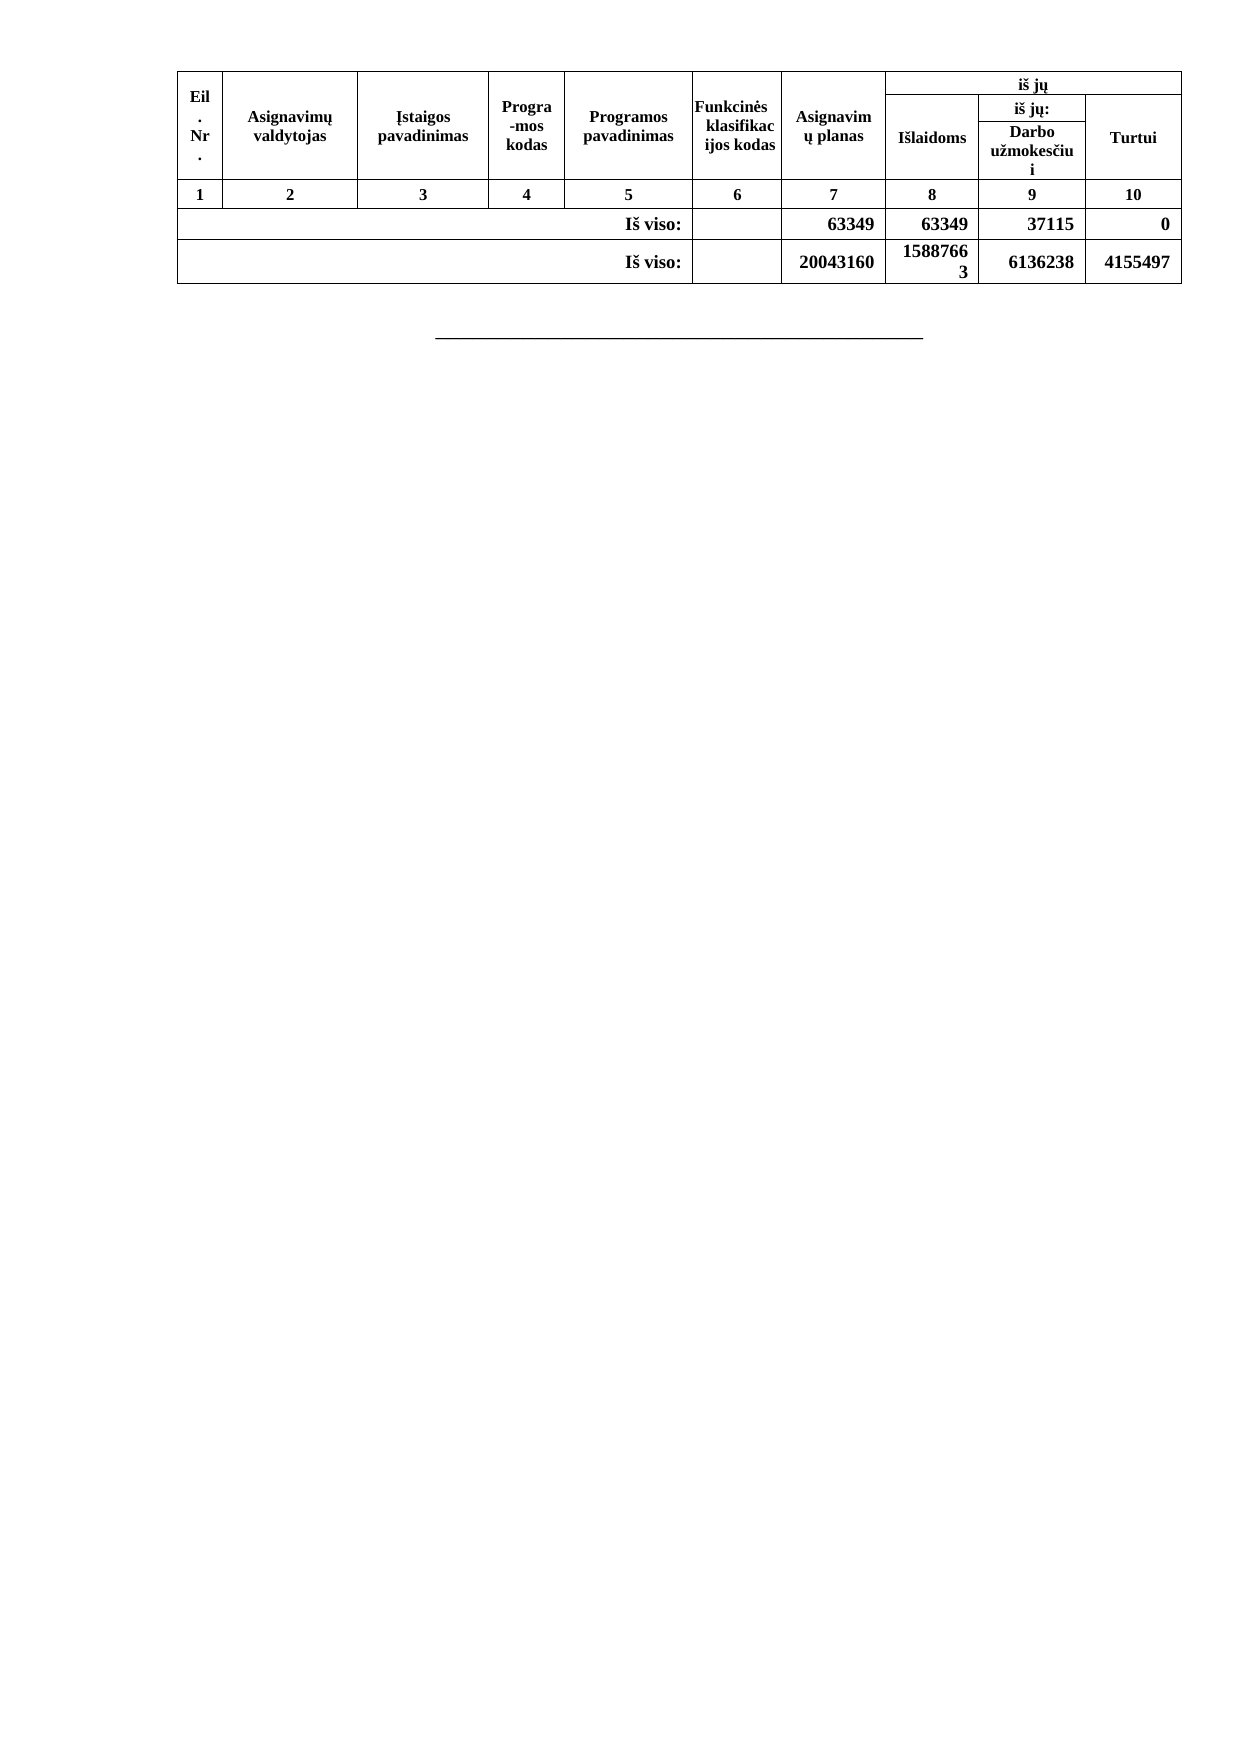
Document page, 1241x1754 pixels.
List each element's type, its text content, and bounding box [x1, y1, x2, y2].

table_cell 2 [223, 180, 357, 207]
table_cell 6136238 [979, 240, 1085, 283]
table_cell Iš viso: [178, 209, 692, 239]
table_cell 4155497 [1086, 240, 1181, 283]
table_cell 63349 [782, 209, 885, 239]
table_cell 37115 [979, 209, 1085, 239]
table_cell 9 [979, 180, 1085, 207]
table_cell 1 [178, 180, 222, 207]
table_cell 15887663 [886, 240, 978, 283]
table_cell 10 [1086, 180, 1181, 207]
table_header Progra-mos kodas [489, 72, 564, 179]
table_header Funkcinės klasifikacijos kodas [693, 72, 781, 179]
table_cell Turtui [1086, 95, 1181, 179]
table_cell Iš viso: [178, 240, 692, 283]
table_cell iš jų: [979, 95, 1085, 121]
table_header Eil. Nr. [178, 72, 222, 179]
table_header Įstaigos pavadinimas [358, 72, 488, 179]
table_cell 7 [782, 180, 885, 207]
table_cell Išlaidoms [886, 95, 978, 179]
text _______________________________________ [177, 313, 1181, 341]
table_cell 63349 [886, 209, 978, 239]
table_header Asignavimų valdytojas [223, 72, 357, 179]
table_cell 8 [886, 180, 978, 207]
table_cell 6 [693, 180, 781, 207]
table_header Asignavimų planas [782, 72, 885, 179]
table_cell [693, 209, 781, 239]
table_cell 0 [1086, 209, 1181, 239]
table_cell Darbo užmokesčiui [979, 122, 1085, 179]
table_cell 4 [489, 180, 564, 207]
table_header iš jų [886, 72, 1181, 94]
table_header Programos pavadinimas [565, 72, 692, 179]
table_cell [693, 240, 781, 283]
table_cell 20043160 [782, 240, 885, 283]
table_cell 5 [565, 180, 692, 207]
table_cell 3 [358, 180, 488, 207]
